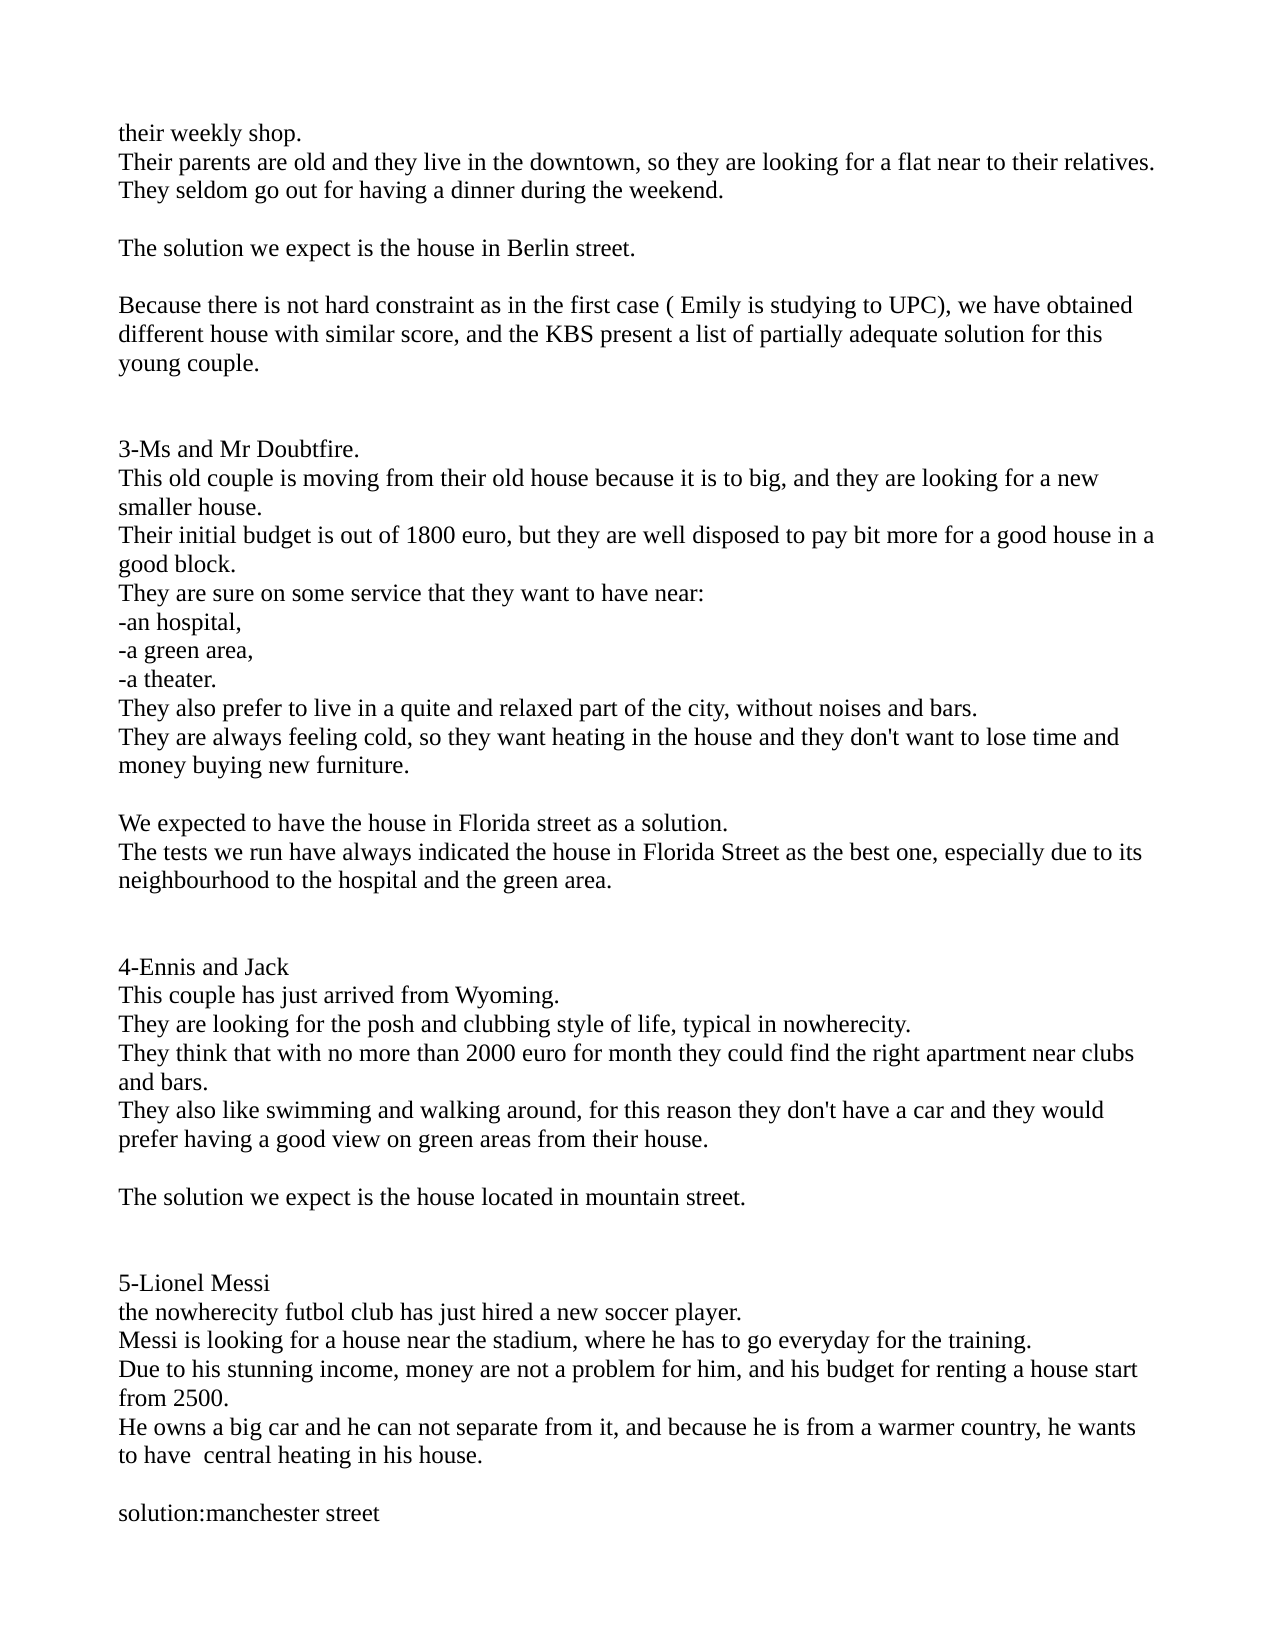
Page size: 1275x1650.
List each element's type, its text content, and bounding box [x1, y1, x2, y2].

text This old couple is moving from their old house because it is to big, and they are looking for a new smaller house. [118, 463, 1157, 521]
text Due to his stunning income, money are not a problem for him, and his budget for renting a house start from 2500. [118, 1354, 1157, 1412]
text The solution we expect is the house located in mountain street. [118, 1182, 1157, 1211]
text They also like swimming and walking around, for this reason they don't have a car and they would prefer having a good view on green areas from their house. [118, 1096, 1157, 1153]
text -an hospital, [118, 607, 1157, 636]
text The tests we run have always indicated the house in Florida Street as the best one, especially due to its neighbourhood to the hospital and the green area. [118, 837, 1157, 894]
text 4-Ennis and Jack [118, 952, 1157, 981]
text They are always feeling cold, so they want heating in the house and they don't want to lose time and money buying new furniture. [118, 722, 1157, 779]
text Messi is looking for a house near the stadium, where he has to go everyday for the training. [118, 1326, 1157, 1354]
text -a green area, [118, 636, 1157, 664]
text Because there is not hard constraint as in the first case ( Emily is studying to UPC), we have obtained different house with similar score, and the KBS present a list of partially adequate solution for this young couple. [118, 291, 1157, 377]
text This couple has just arrived from Wyoming. [118, 981, 1157, 1009]
text The solution we expect is the house in Berlin street. [118, 233, 1157, 262]
text He owns a big car and he can not separate from it, and because he is from a warmer country, he wants to have central heating in his house. [118, 1412, 1157, 1469]
text They think that with no more than 2000 euro for month they could find the right apartment near clubs and bars. [118, 1038, 1157, 1096]
text They are looking for the posh and clubbing style of life, typical in nowherecity. [118, 1009, 1157, 1038]
text We expected to have the house in Florida street as a solution. [118, 808, 1157, 837]
text They also prefer to live in a quite and relaxed part of the city, without noises and bars. [118, 693, 1157, 722]
text 3-Ms and Mr Doubtfire. [118, 434, 1157, 463]
text Their parents are old and they live in the downtown, so they are looking for a flat near to their relatives. [118, 147, 1157, 176]
text their weekly shop. [118, 118, 1157, 147]
text They are sure on some service that they want to have near: [118, 578, 1157, 607]
text -a theater. [118, 664, 1157, 693]
text They seldom go out for having a dinner during the weekend. [118, 176, 1157, 204]
text 5-Lionel Messi [118, 1268, 1157, 1297]
text the nowherecity futbol club has just hired a new soccer player. [118, 1297, 1157, 1326]
text solution:manchester street [118, 1498, 1157, 1527]
text Their initial budget is out of 1800 euro, but they are well disposed to pay bit more for a good house in a good block. [118, 521, 1157, 578]
